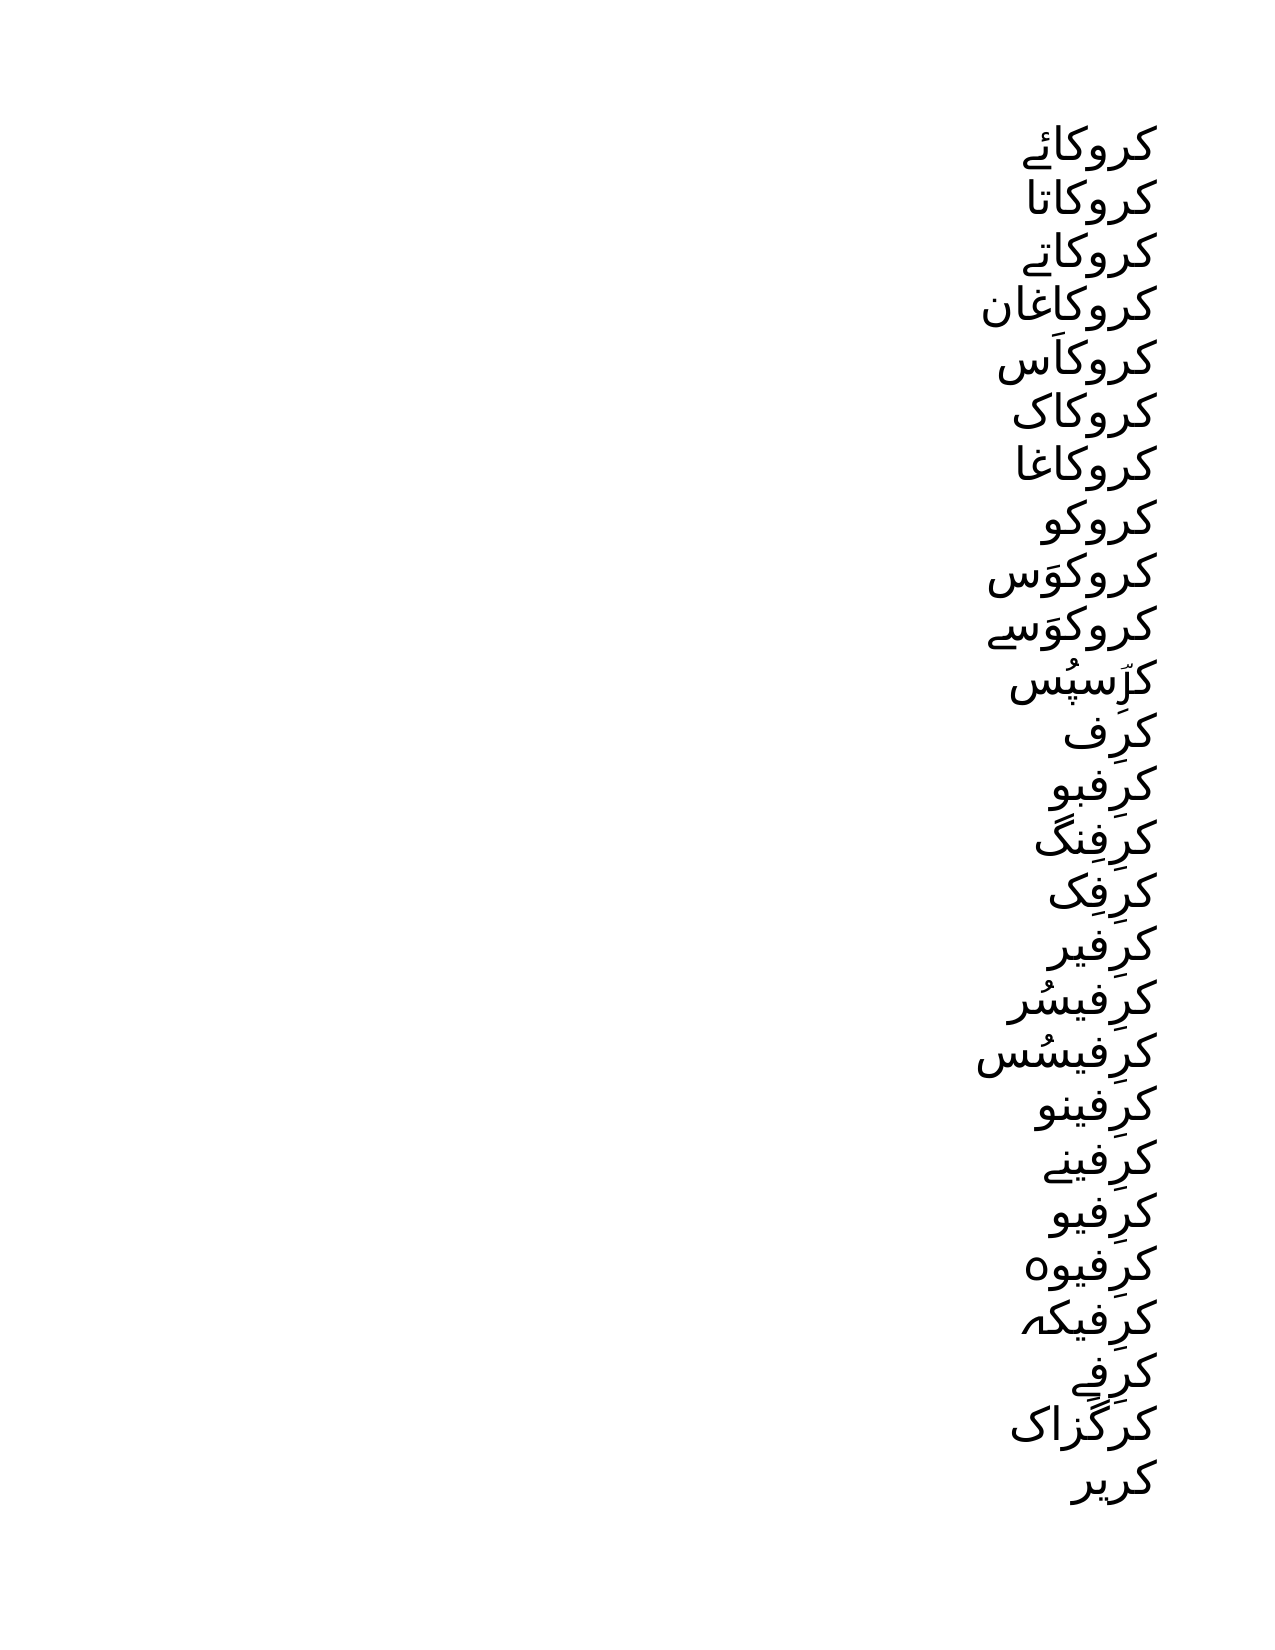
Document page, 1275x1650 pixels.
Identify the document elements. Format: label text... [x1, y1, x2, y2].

text کرِفیو [118, 1185, 1157, 1238]
text کرِفِک [118, 865, 1157, 918]
text کرِفیسُس [118, 1025, 1157, 1078]
text کروکاغان [118, 278, 1157, 331]
text کروکوَس [118, 545, 1157, 598]
text کروکوَسے [118, 598, 1157, 651]
text کرِفیسُر [118, 971, 1157, 1025]
text کرِفیر [118, 918, 1157, 971]
text کروکائے [118, 118, 1157, 171]
text کرِفبو [118, 758, 1157, 811]
text کرِفِنگ [118, 811, 1157, 865]
text کرِفینو [118, 1078, 1157, 1131]
text کروکاتا [118, 171, 1157, 225]
text کرگَزاک [118, 1398, 1157, 1451]
text کروکاَس [118, 331, 1157, 385]
text کرِؔسپُس [118, 651, 1157, 705]
text کروکاک [118, 385, 1157, 438]
text کریر [118, 1451, 1157, 1505]
text کروکاتے [118, 225, 1157, 278]
text کروکا​غا [118, 438, 1157, 491]
text کرِف [118, 705, 1157, 758]
text کرِفے [118, 1345, 1157, 1398]
text کروکو [118, 491, 1157, 545]
text کرِفیکہ [118, 1291, 1157, 1345]
text کرِفینے [118, 1131, 1157, 1185]
text کرِفیوہ [118, 1238, 1157, 1291]
